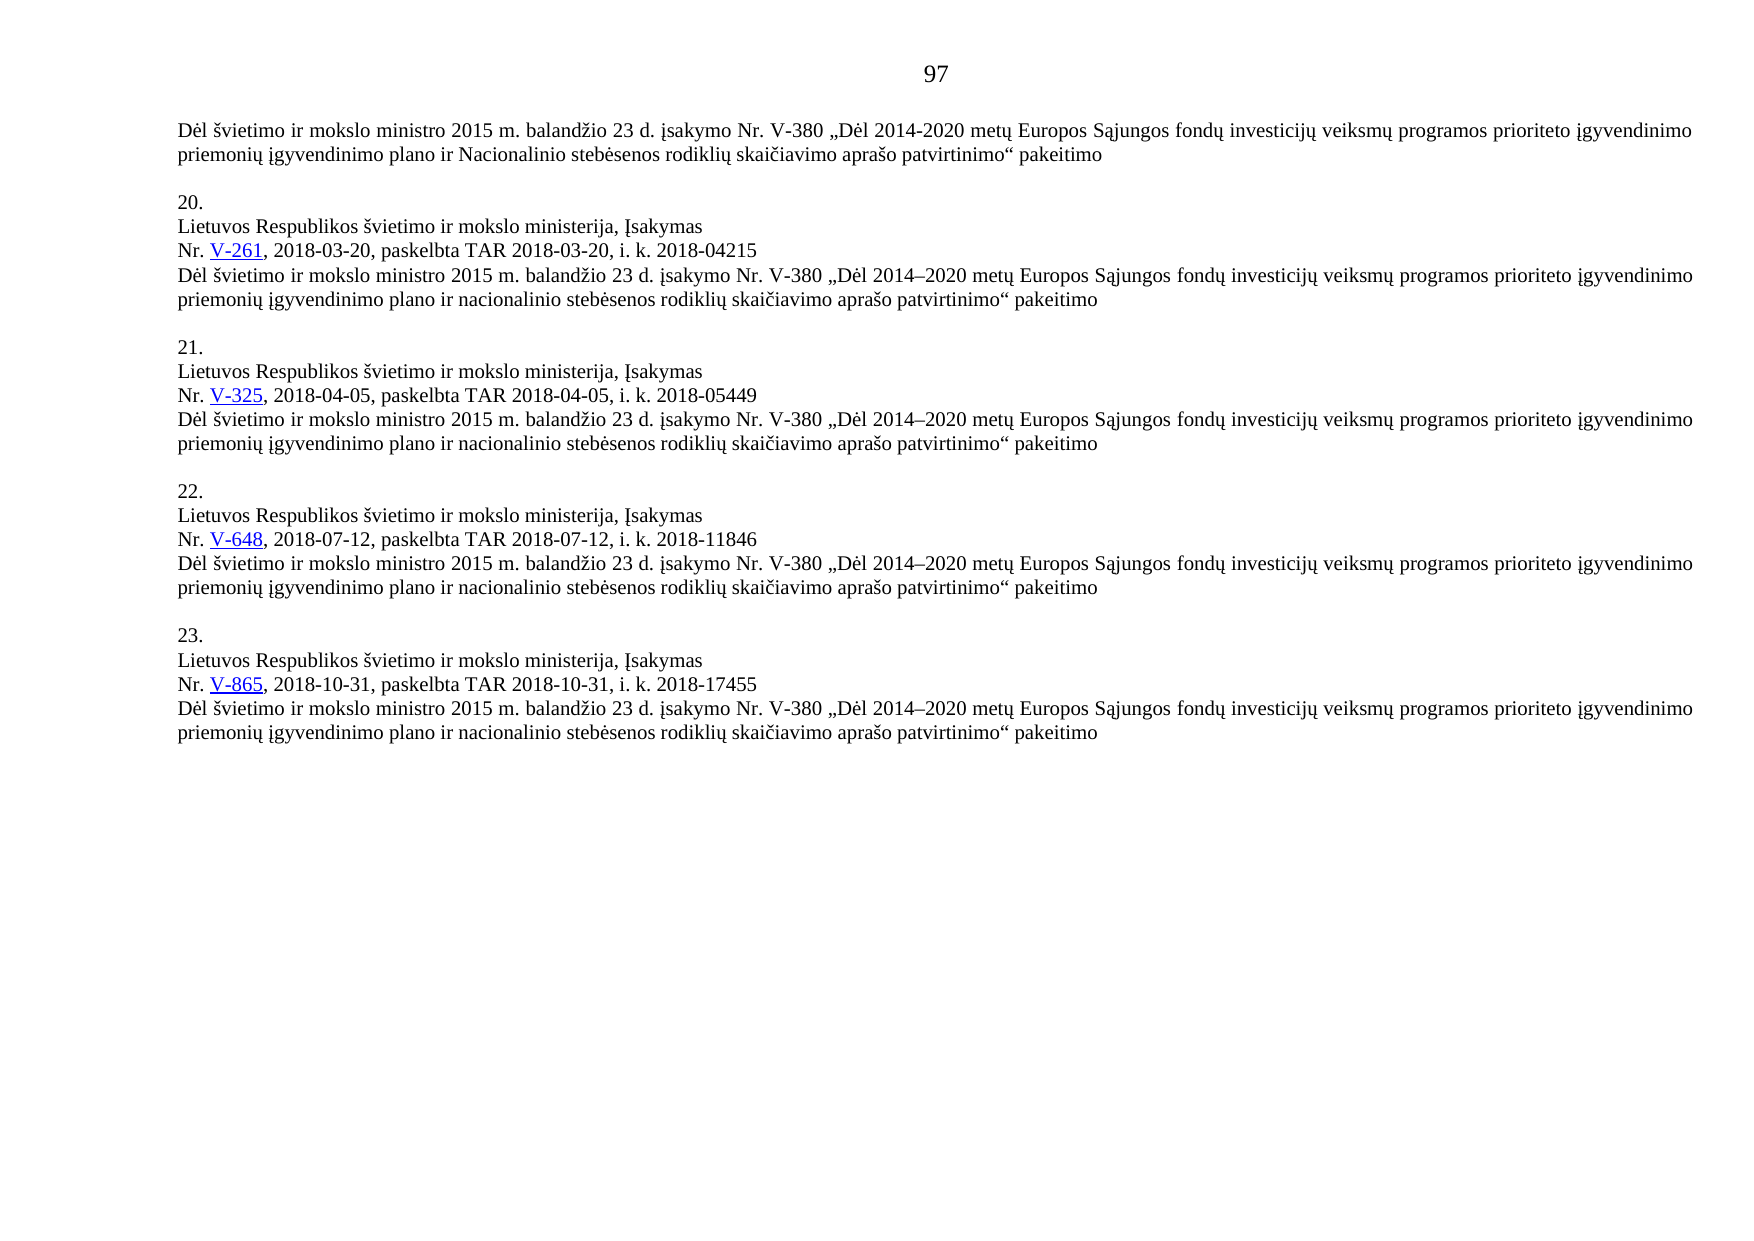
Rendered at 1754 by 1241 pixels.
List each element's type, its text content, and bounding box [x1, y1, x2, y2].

text Dėl švietimo ir mokslo ministro 2015 m. balandžio 23 d. įsakymo Nr. V-380 „Dėl 2014–2020 metų Europos Sąjungos fondų investicijų veiksmų programos prioriteto įgyvendinimo priemonių įgyvendinimo plano ir nacionalinio stebėsenos rodiklių skaičiavimo aprašo patvirtinimo“ pakeitimo [177, 262, 1695, 311]
text Lietuvos Respublikos švietimo ir mokslo ministerija, Įsakymas [177, 503, 1695, 527]
text 21. [177, 335, 1695, 359]
text Lietuvos Respublikos švietimo ir mokslo ministerija, Įsakymas [177, 359, 1695, 383]
text Lietuvos Respublikos švietimo ir mokslo ministerija, Įsakymas [177, 647, 1695, 672]
text Nr. V-325, 2018-04-05, paskelbta TAR 2018-04-05, i. k. 2018-05449 [177, 383, 1695, 407]
text Nr. V-261, 2018-03-20, paskelbta TAR 2018-03-20, i. k. 2018-04215 [177, 238, 1695, 262]
text Dėl švietimo ir mokslo ministro 2015 m. balandžio 23 d. įsakymo Nr. V-380 „Dėl 2014-2020 metų Europos Sąjungos fondų investicijų veiksmų programos prioriteto įgyvendinimo priemonių įgyvendinimo plano ir Nacionalinio stebėsenos rodiklių skaičiavimo aprašo patvirtinimo“ pakeitimo [177, 118, 1695, 166]
text Dėl švietimo ir mokslo ministro 2015 m. balandžio 23 d. įsakymo Nr. V-380 „Dėl 2014–2020 metų Europos Sąjungos fondų investicijų veiksmų programos prioriteto įgyvendinimo priemonių įgyvendinimo plano ir nacionalinio stebėsenos rodiklių skaičiavimo aprašo patvirtinimo“ pakeitimo [177, 407, 1695, 455]
text 23. [177, 623, 1695, 647]
text 20. [177, 190, 1695, 214]
text Nr. V-648, 2018-07-12, paskelbta TAR 2018-07-12, i. k. 2018-11846 [177, 527, 1695, 551]
text 22. [177, 479, 1695, 503]
text Nr. V-865, 2018-10-31, paskelbta TAR 2018-10-31, i. k. 2018-17455 [177, 672, 1695, 696]
text Lietuvos Respublikos švietimo ir mokslo ministerija, Įsakymas [177, 214, 1695, 238]
text Dėl švietimo ir mokslo ministro 2015 m. balandžio 23 d. įsakymo Nr. V-380 „Dėl 2014–2020 metų Europos Sąjungos fondų investicijų veiksmų programos prioriteto įgyvendinimo priemonių įgyvendinimo plano ir nacionalinio stebėsenos rodiklių skaičiavimo aprašo patvirtinimo“ pakeitimo [177, 551, 1695, 599]
text Dėl švietimo ir mokslo ministro 2015 m. balandžio 23 d. įsakymo Nr. V-380 „Dėl 2014–2020 metų Europos Sąjungos fondų investicijų veiksmų programos prioriteto įgyvendinimo priemonių įgyvendinimo plano ir nacionalinio stebėsenos rodiklių skaičiavimo aprašo patvirtinimo“ pakeitimo [177, 696, 1695, 744]
